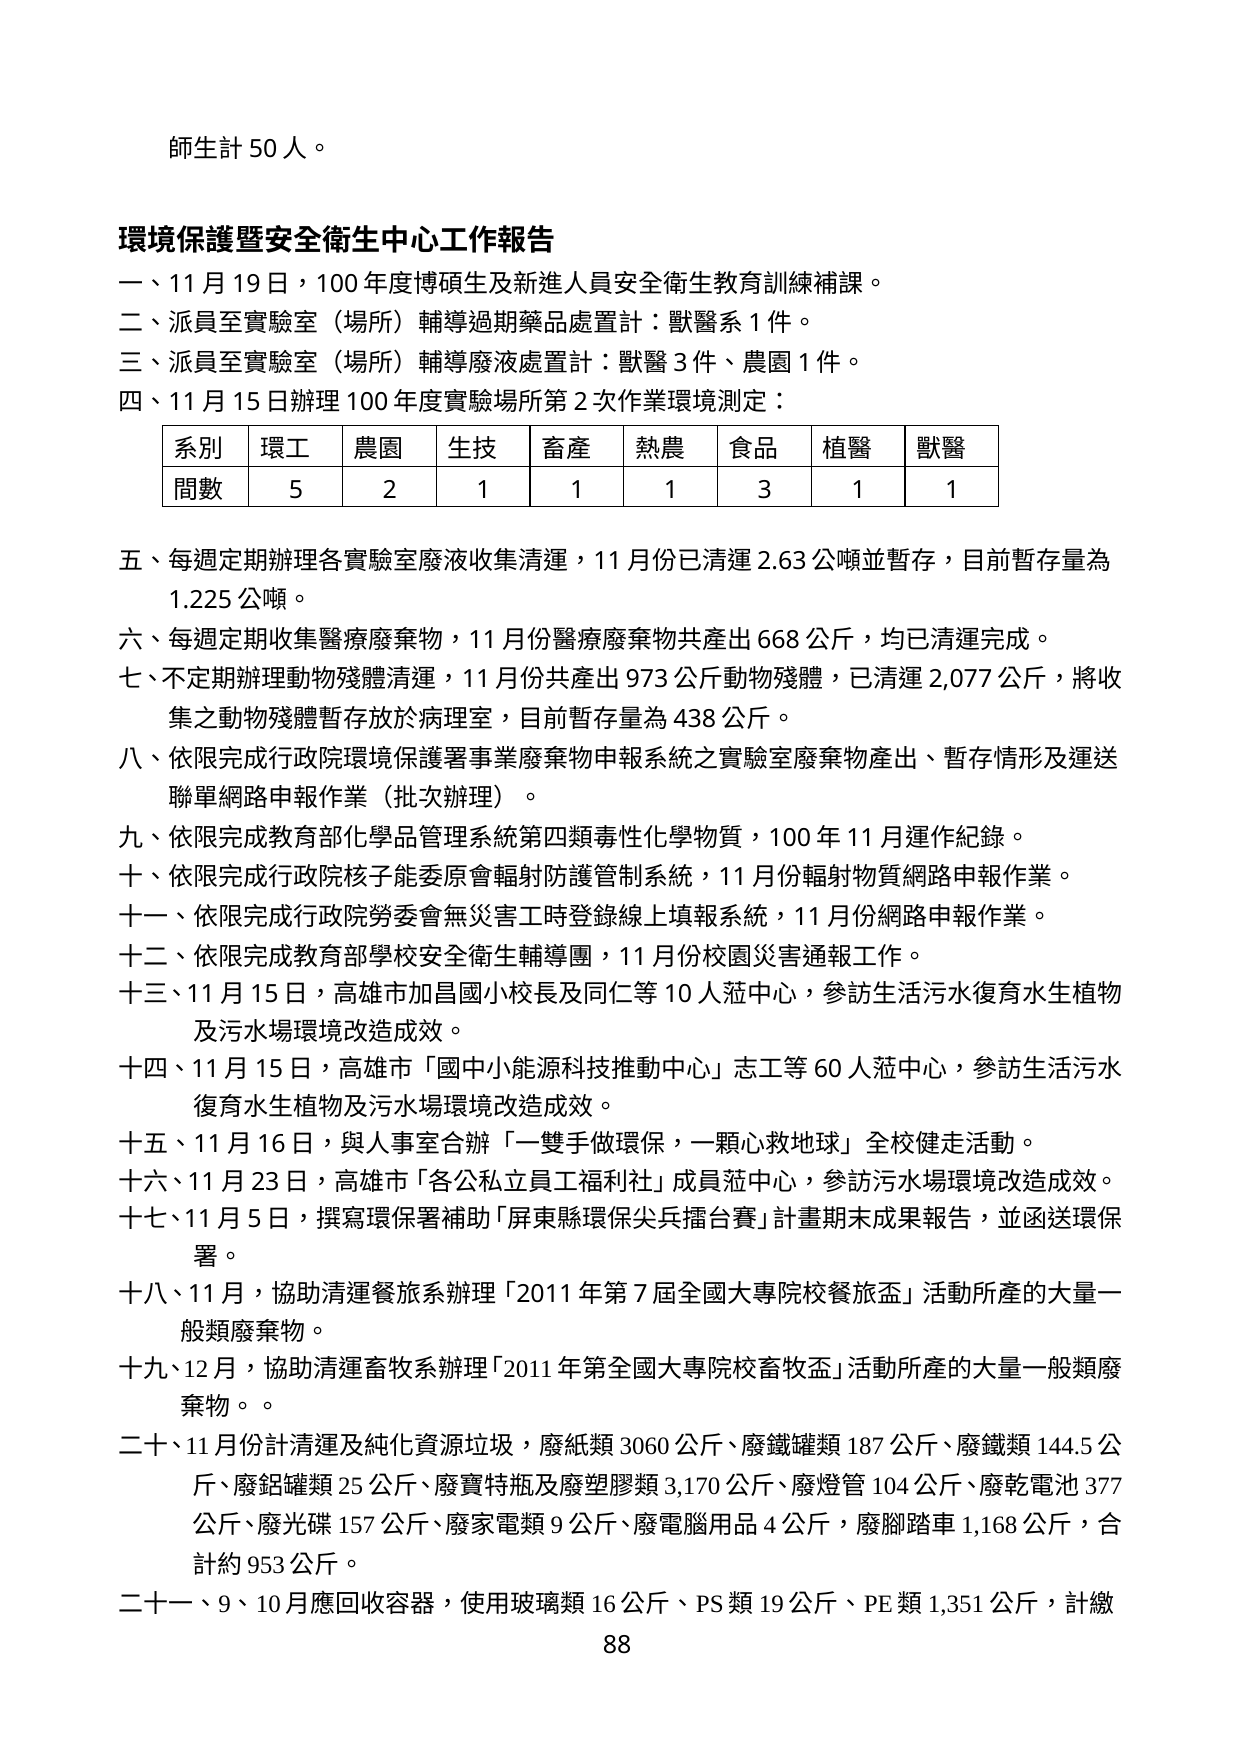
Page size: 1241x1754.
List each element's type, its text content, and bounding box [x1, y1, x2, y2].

table_header 環工 [249, 426, 342, 466]
text 九、依限完成教育部化學品管理系統第四類毒性化學物質，100年11月運作紀錄。 [118, 814, 1122, 854]
text 十一、依限完成行政院勞委會無災害工時登錄線上填報系統，11月份網路申報作業。 [118, 894, 1122, 933]
table_cell 1 [812, 467, 904, 506]
table_header 食品 [718, 426, 811, 466]
subtitle 十七、11月5日，撰寫環保署補助「屏東縣環保尖兵擂台賽」計畫期末成果報告，並函送環保署。 [118, 1198, 1122, 1273]
table_cell 間數 [163, 467, 248, 506]
text 五、每週定期辦理各實驗室廢液收集清運，11月份已清運2.63公噸並暫存，目前暫存量為1.225公噸。 [118, 537, 1122, 617]
subtitle 十六、11月23日，高雄市「各公私立員工福利社」成員蒞中心，參訪污水場環境改造成效。 [118, 1160, 1122, 1198]
text 十九、12月，協助清運畜牧系辦理「2011年第全國大專院校畜牧盃」活動所產的大量一般類廢棄物。。 [118, 1348, 1122, 1423]
text 師生計50人。 [118, 123, 1122, 164]
text 二十一、9、10月應回收容器，使用玻璃類16公斤、PS類19公斤、PE類1,351公斤，計繳 [118, 1581, 1122, 1621]
text 三、派員至實驗室（場所）輔導廢液處置計：獸醫3件、農園1件。 [118, 339, 1122, 379]
table_header 畜產 [531, 426, 623, 466]
subtitle 十三、11月15日，高雄市加昌國小校長及同仁等10人蒞中心，參訪生活污水復育水生植物及污水場環境改造成效。 [118, 973, 1122, 1048]
subtitle 十四、11月15日，高雄市「國中小能源科技推動中心」志工等60人蒞中心，參訪生活污水復育水生植物及污水場環境改造成效。 [118, 1048, 1122, 1123]
table_cell 1 [906, 467, 998, 506]
text 環境保護暨安全衛生中心工作報告 [118, 212, 1122, 260]
text 十八、11月，協助清運餐旅系辦理「2011年第7屆全國大專院校餐旅盃」活動所產的大量一般類廢棄物。 [118, 1273, 1122, 1348]
table_cell 5 [249, 467, 342, 506]
text 二、派員至實驗室（場所）輔導過期藥品處置計：獸醫系1件。 [118, 300, 1122, 339]
text 二十、11月份計清運及純化資源垃圾，廢紙類3060公斤、廢鐵罐類187公斤、廢鐵類144.5公斤、廢鋁罐類25公斤、廢寶特瓶及廢塑膠類3,170公斤、廢燈管104公斤、廢乾電池377公斤、廢光碟157公斤、廢家電類9公斤、廢電腦用品4公斤，廢腳踏車1,168公斤，合計約953公斤。 [118, 1423, 1122, 1581]
table_cell 1 [624, 467, 717, 506]
text 十二、依限完成教育部學校安全衛生輔導團，11月份校園災害通報工作。 [118, 933, 1122, 973]
table_cell 2 [343, 467, 436, 506]
table_header 農園 [343, 426, 436, 466]
table_cell 1 [531, 467, 623, 506]
table_cell 1 [437, 467, 529, 506]
table_header 系別 [163, 426, 248, 466]
table_header 熱農 [624, 426, 717, 466]
table_header 生技 [437, 426, 529, 466]
text 七、不定期辦理動物殘體清運，11月份共產出973公斤動物殘體，已清運2,077公斤，將收集之動物殘體暫存放於病理室，目前暫存量為438公斤。 [118, 656, 1122, 735]
text 八、依限完成行政院環境保護署事業廢棄物申報系統之實驗室廢棄物產出、暫存情形及運送聯單網路申報作業（批次辦理）。 [118, 735, 1122, 814]
table_header 獸醫 [906, 426, 998, 466]
text 一、11月19日，100年度博碩生及新進人員安全衛生教育訓練補課。 [118, 260, 1122, 300]
subtitle 十五、11月16日，與人事室合辦「一雙手做環保，一顆心救地球」全校健走活動。 [118, 1123, 1122, 1160]
text 六、每週定期收集醫療廢棄物，11月份醫療廢棄物共產出668公斤，均已清運完成。 [118, 617, 1122, 656]
text 十、依限完成行政院核子能委原會輻射防護管制系統，11月份輻射物質網路申報作業。 [118, 854, 1122, 894]
text 四、11月15日辦理100年度實驗場所第2次作業環境測定： [118, 379, 1122, 419]
table_cell 3 [718, 467, 811, 506]
table_header 植醫 [812, 426, 904, 466]
